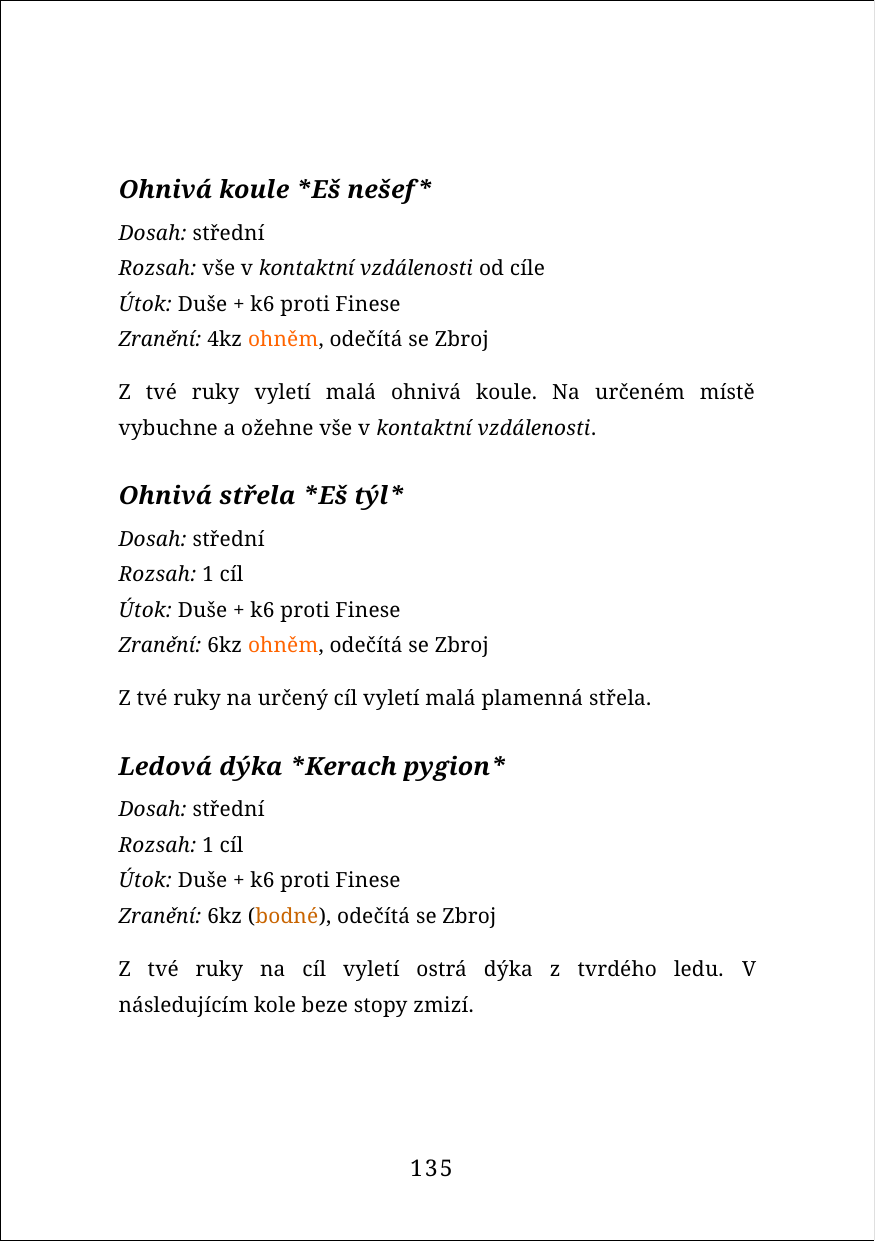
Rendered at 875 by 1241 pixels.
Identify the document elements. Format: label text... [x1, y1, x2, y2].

text Dosah: střední Rozsah: 1 cíl Útok: Duše + k6 proti Finese Zranění: 6kz (bodné), odečítá se Zbroj [118, 794, 756, 929]
text Dosah: střední Rozsah: vše v kontaktní vzdálenosti od cíle Útok: Duše + k6 proti Finese Zranění: 4kz ohněm, odečítá se Zbroj [118, 218, 756, 353]
text Z tvé ruky na cíl vyletí ostrá dýka z tvrdého ledu. V následujícím kole beze stopy zmizí. [118, 954, 756, 1018]
subtitle Ledová dýka *Kerach pygion* [118, 748, 756, 783]
subtitle Ohnivá koule *Eš nešef* [118, 172, 756, 206]
text Dosah: střední Rozsah: 1 cíl Útok: Duše + k6 proti Finese Zranění: 6kz ohněm, odečítá se Zbroj [118, 524, 756, 659]
text Z tvé ruky na určený cíl vyletí malá plamenná střela. [118, 683, 756, 712]
subtitle Ohnivá střela *Eš týl* [118, 478, 756, 512]
text Z tvé ruky vyletí malá ohnivá koule. Na určeném místě vybuchne a ožehne vše v kontaktní vzdálenosti. [118, 377, 756, 441]
